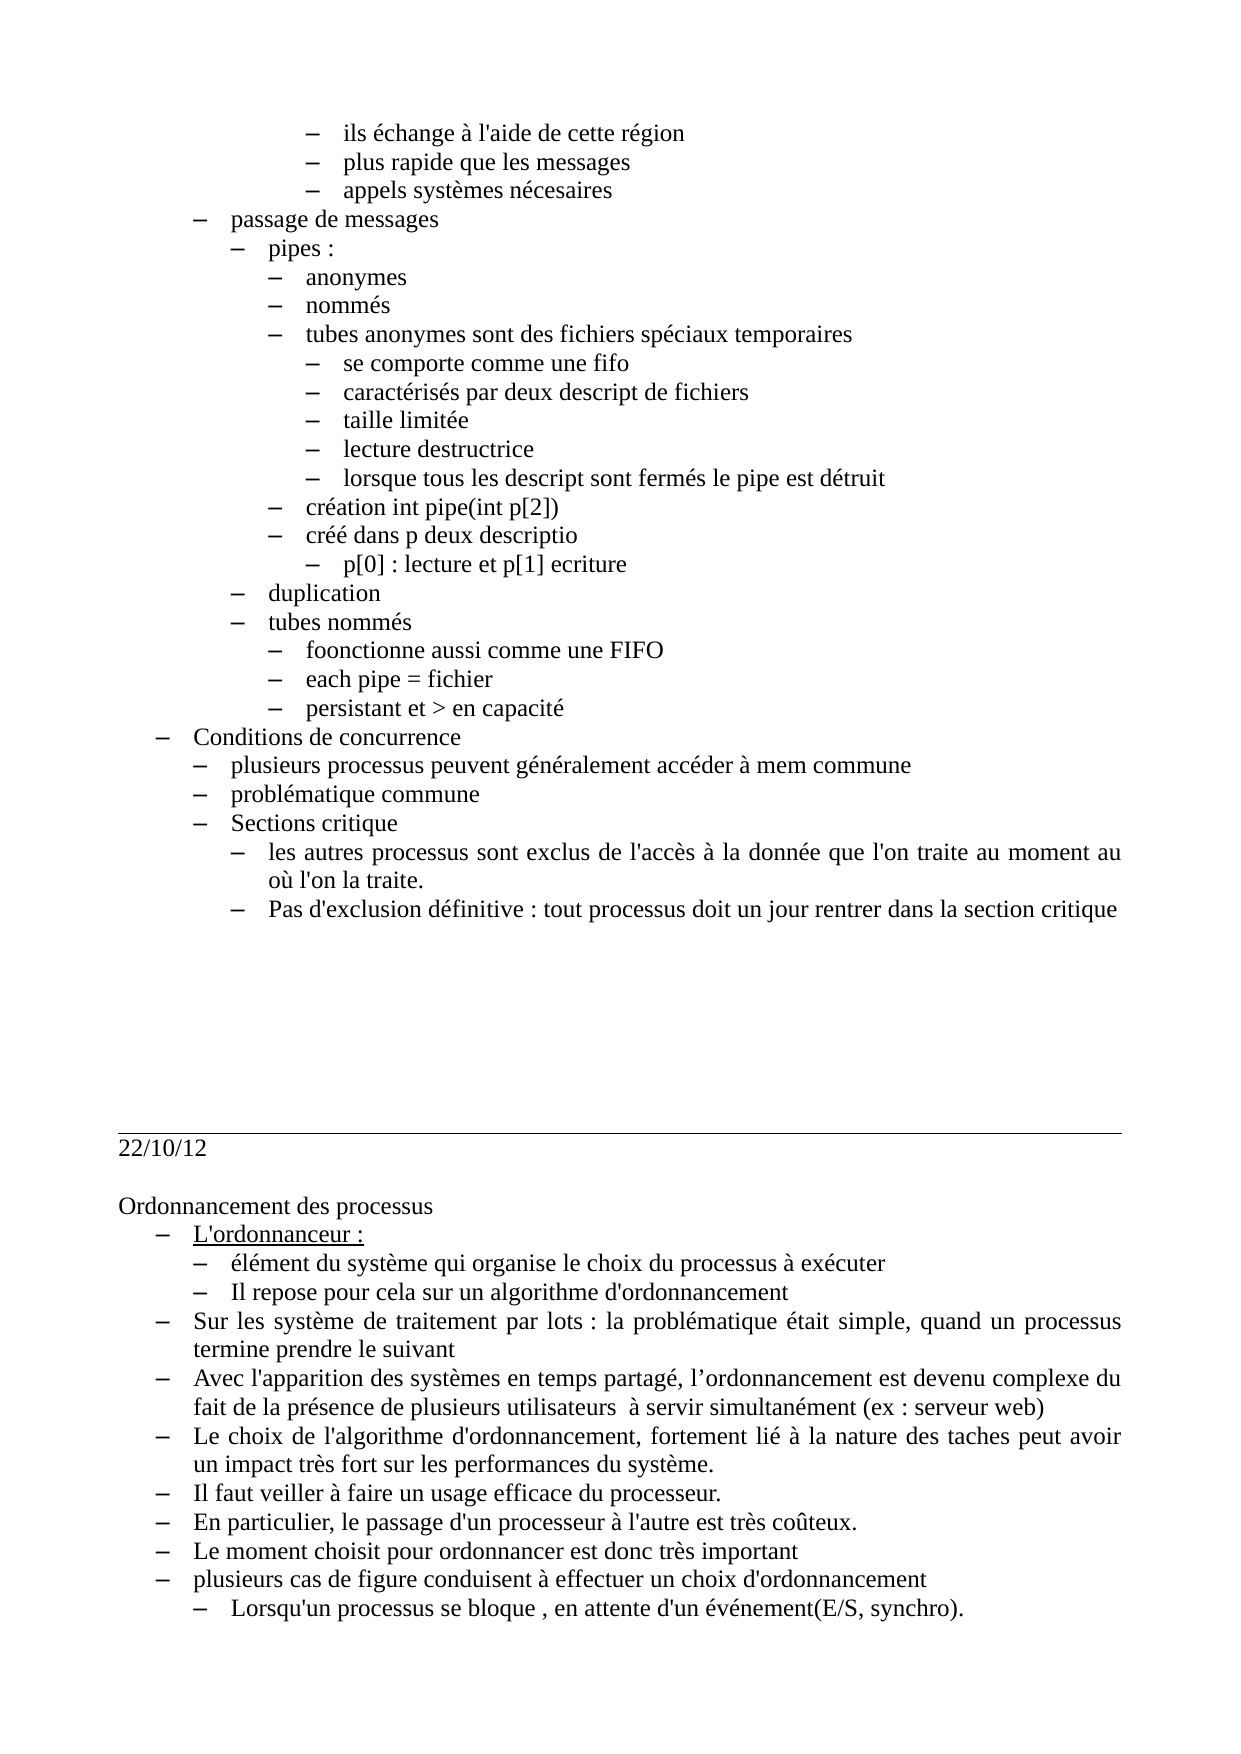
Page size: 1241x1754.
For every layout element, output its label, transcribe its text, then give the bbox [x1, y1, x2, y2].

list lecture destructrice [306, 434, 1122, 463]
list problématique commune [193, 779, 1122, 808]
list passage de messages [193, 204, 1122, 233]
list Il faut veiller à faire un usage efficace du processeur. [156, 1478, 1122, 1507]
list élément du système qui organise le choix du processus à exécuter [193, 1248, 1122, 1277]
list plusieurs processus peuvent généralement accéder à mem commune [193, 751, 1122, 779]
list tubes nommés [231, 607, 1122, 636]
list Avec l'apparition des systèmes en temps partagé, l’ordonnancement est devenu complexe du fait de la présence de plusieurs utilisateurs à servir simultanément (ex : serveur web) [156, 1363, 1122, 1421]
list taille limitée [306, 406, 1122, 434]
list Pas d'exclusion définitive : tout processus doit un jour rentrer dans la section critique [231, 894, 1122, 923]
list duplication [231, 578, 1122, 607]
list les autres processus sont exclus de l'accès à la donnée que l'on traite au moment au où l'on la traite. [231, 837, 1122, 894]
list lorsque tous les descript sont fermés le pipe est détruit [306, 463, 1122, 492]
list En particulier, le passage d'un processeur à l'autre est très coûteux. [156, 1507, 1122, 1536]
text Ordonnancement des processus [118, 1191, 1122, 1219]
list Le choix de l'algorithme d'ordonnancement, fortement lié à la nature des taches peut avoir un impact très fort sur les performances du système. [156, 1421, 1122, 1478]
list plusieurs cas de figure conduisent à effectuer un choix d'ordonnancement [156, 1564, 1122, 1593]
list créé dans p deux descriptio [268, 521, 1122, 549]
list plus rapide que les messages [306, 147, 1122, 176]
list each pipe = fichier [268, 664, 1122, 693]
list Conditions de concurrence [156, 722, 1122, 751]
list persistant et > en capacité [268, 693, 1122, 722]
list Sections critique [193, 808, 1122, 837]
list anonymes [268, 262, 1122, 291]
list appels systèmes nécesaires [306, 176, 1122, 204]
list Lorsqu'un processus se bloque , en attente d'un événement(E/S, synchro). [193, 1593, 1122, 1622]
text 22/10/12 [118, 1134, 1122, 1162]
list L'ordonnanceur : [156, 1219, 1122, 1248]
list nommés [268, 291, 1122, 319]
list p[0] : lecture et p[1] ecriture [306, 549, 1122, 578]
list pipes : [231, 233, 1122, 262]
list foonctionne aussi comme une FIFO [268, 636, 1122, 664]
list Il repose pour cela sur un algorithme d'ordonnancement [193, 1277, 1122, 1306]
list se comporte comme une fifo [306, 348, 1122, 377]
list Sur les système de traitement par lots : la problématique était simple, quand un processus termine prendre le suivant [156, 1306, 1122, 1363]
list ils échange à l'aide de cette région [306, 118, 1122, 147]
list tubes anonymes sont des fichiers spéciaux temporaires [268, 319, 1122, 348]
list Le moment choisit pour ordonnancer est donc très important [156, 1536, 1122, 1564]
list création int pipe(int p[2]) [268, 492, 1122, 521]
list caractérisés par deux descript de fichiers [306, 377, 1122, 406]
